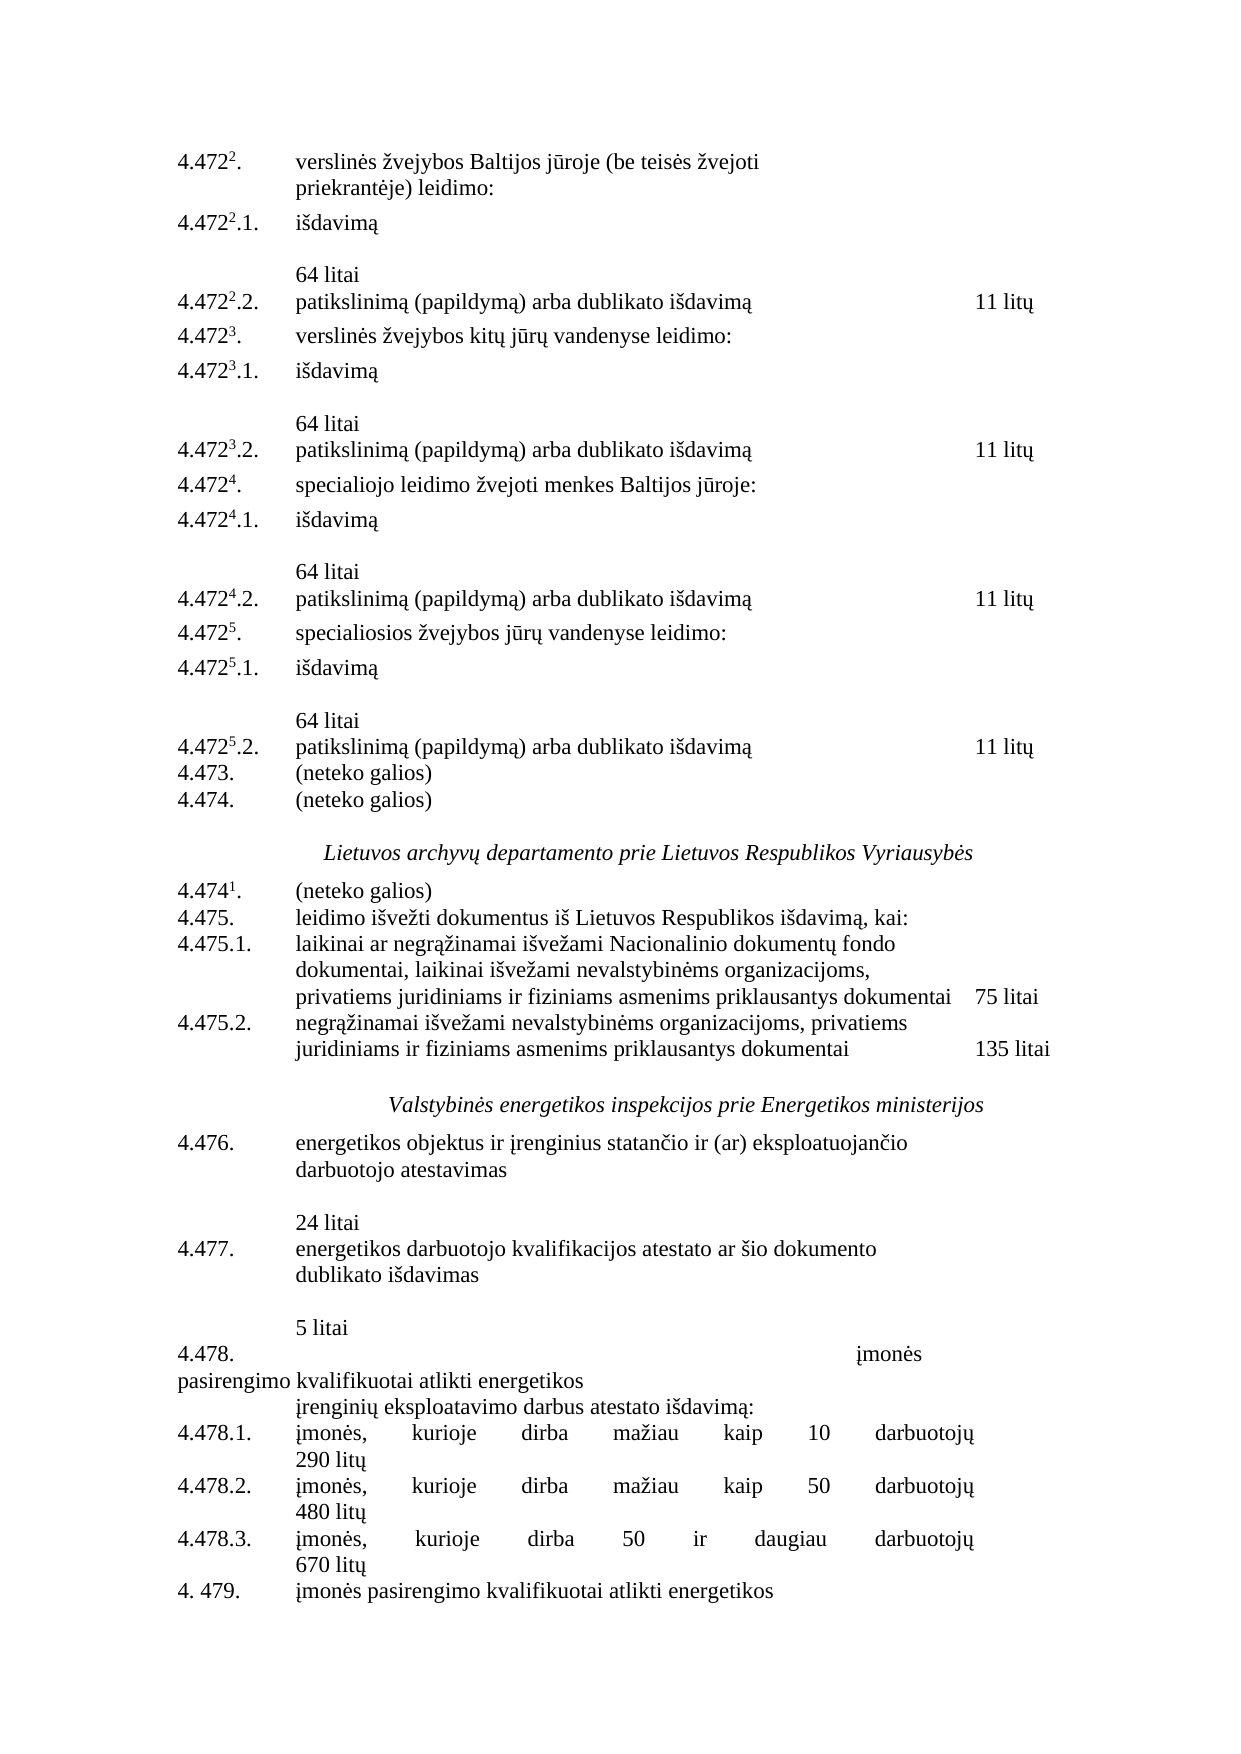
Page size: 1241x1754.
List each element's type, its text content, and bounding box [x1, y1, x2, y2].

text 4.478.1. įmonės, kurioje dirba mažiau kaip 10 darbuotojų 290 litų [177, 1419, 974, 1472]
text 4.473. (neteko galios) [177, 759, 1122, 786]
text 4.478.3. įmonės, kurioje dirba 50 ir daugiau darbuotojų 670 litų [177, 1525, 974, 1577]
text 4.477. energetikos darbuotojo kvalifikacijos atestato ar šio dokumento dublikato išdavimas 5 litai [177, 1235, 974, 1340]
text 4. 479. įmonės pasirengimo kvalifikuotai atlikti energetikos [177, 1577, 974, 1604]
text 4.4724.2. patikslinimą (papildymą) arba dublikato išdavimą 11 litų [177, 585, 1122, 611]
text 4.476. energetikos objektus ir įrenginius statančio ir (ar) eksploatuojančio darbuotojo atestavimas 24 litai [177, 1129, 974, 1235]
text 4.4741. (neteko galios) [177, 877, 1122, 904]
text Valstybinės energetikos inspekcijos prie Energetikos ministerijos [177, 1091, 1122, 1117]
text 4.4725. specialiosios žvejybos jūrų vandenyse leidimo: [177, 619, 856, 646]
text Lietuvos archyvų departamento prie Lietuvos Respublikos Vyriausybės [177, 838, 1122, 865]
text 4.4723. verslinės žvejybos kitų jūrų vandenyse leidimo: [177, 322, 856, 349]
text 4.478.2. įmonės, kurioje dirba mažiau kaip 50 darbuotojų 480 litų [177, 1472, 974, 1525]
text įrenginių eksploatavimo darbus atestato išdavimą: [177, 1393, 974, 1419]
text 4.4724. specialiojo leidimo žvejoti menkes Baltijos jūroje: [177, 471, 856, 497]
text 4.474. (neteko galios) [177, 786, 1122, 812]
text 4.475. leidimo išvežti dokumentus iš Lietuvos Respublikos išdavimą, kai: [177, 904, 1122, 930]
list įmonės pasirengimo kvalifikuotai atlikti energetikos [177, 1340, 974, 1393]
text 4.4725.2. patikslinimą (papildymą) arba dublikato išdavimą 11 litų [177, 733, 1122, 759]
text 4.4724.1. išdavimą 64 litai [177, 506, 856, 585]
text 4.4722.1. išdavimą 64 litai [177, 209, 856, 288]
text 4.4723.1. išdavimą 64 litai [177, 357, 856, 436]
text 4.4723.2. patikslinimą (papildymą) arba dublikato išdavimą 11 litų [177, 436, 1122, 463]
text 4.475.1. laikinai ar negrąžinamai išvežami Nacionalinio dokumentų fondo dokumentai, laikinai išvežami nevalstybinėms organizacijoms, privatiems juridiniams ir fiziniams asmenims priklausantys dokumentai 75 litai [177, 930, 1122, 1009]
text 4.4722.2. patikslinimą (papildymą) arba dublikato išdavimą 11 litų [177, 288, 1122, 314]
text 4.4725.1. išdavimą 64 litai [177, 654, 856, 733]
text 4.475.2. negrąžinamai išvežami nevalstybinėms organizacijoms, privatiems juridiniams ir fiziniams asmenims priklausantys dokumentai 135 litai [177, 1009, 1122, 1062]
text 4.4722. verslinės žvejybos Baltijos jūroje (be teisės žvejoti priekrantėje) leidimo: [177, 148, 856, 200]
